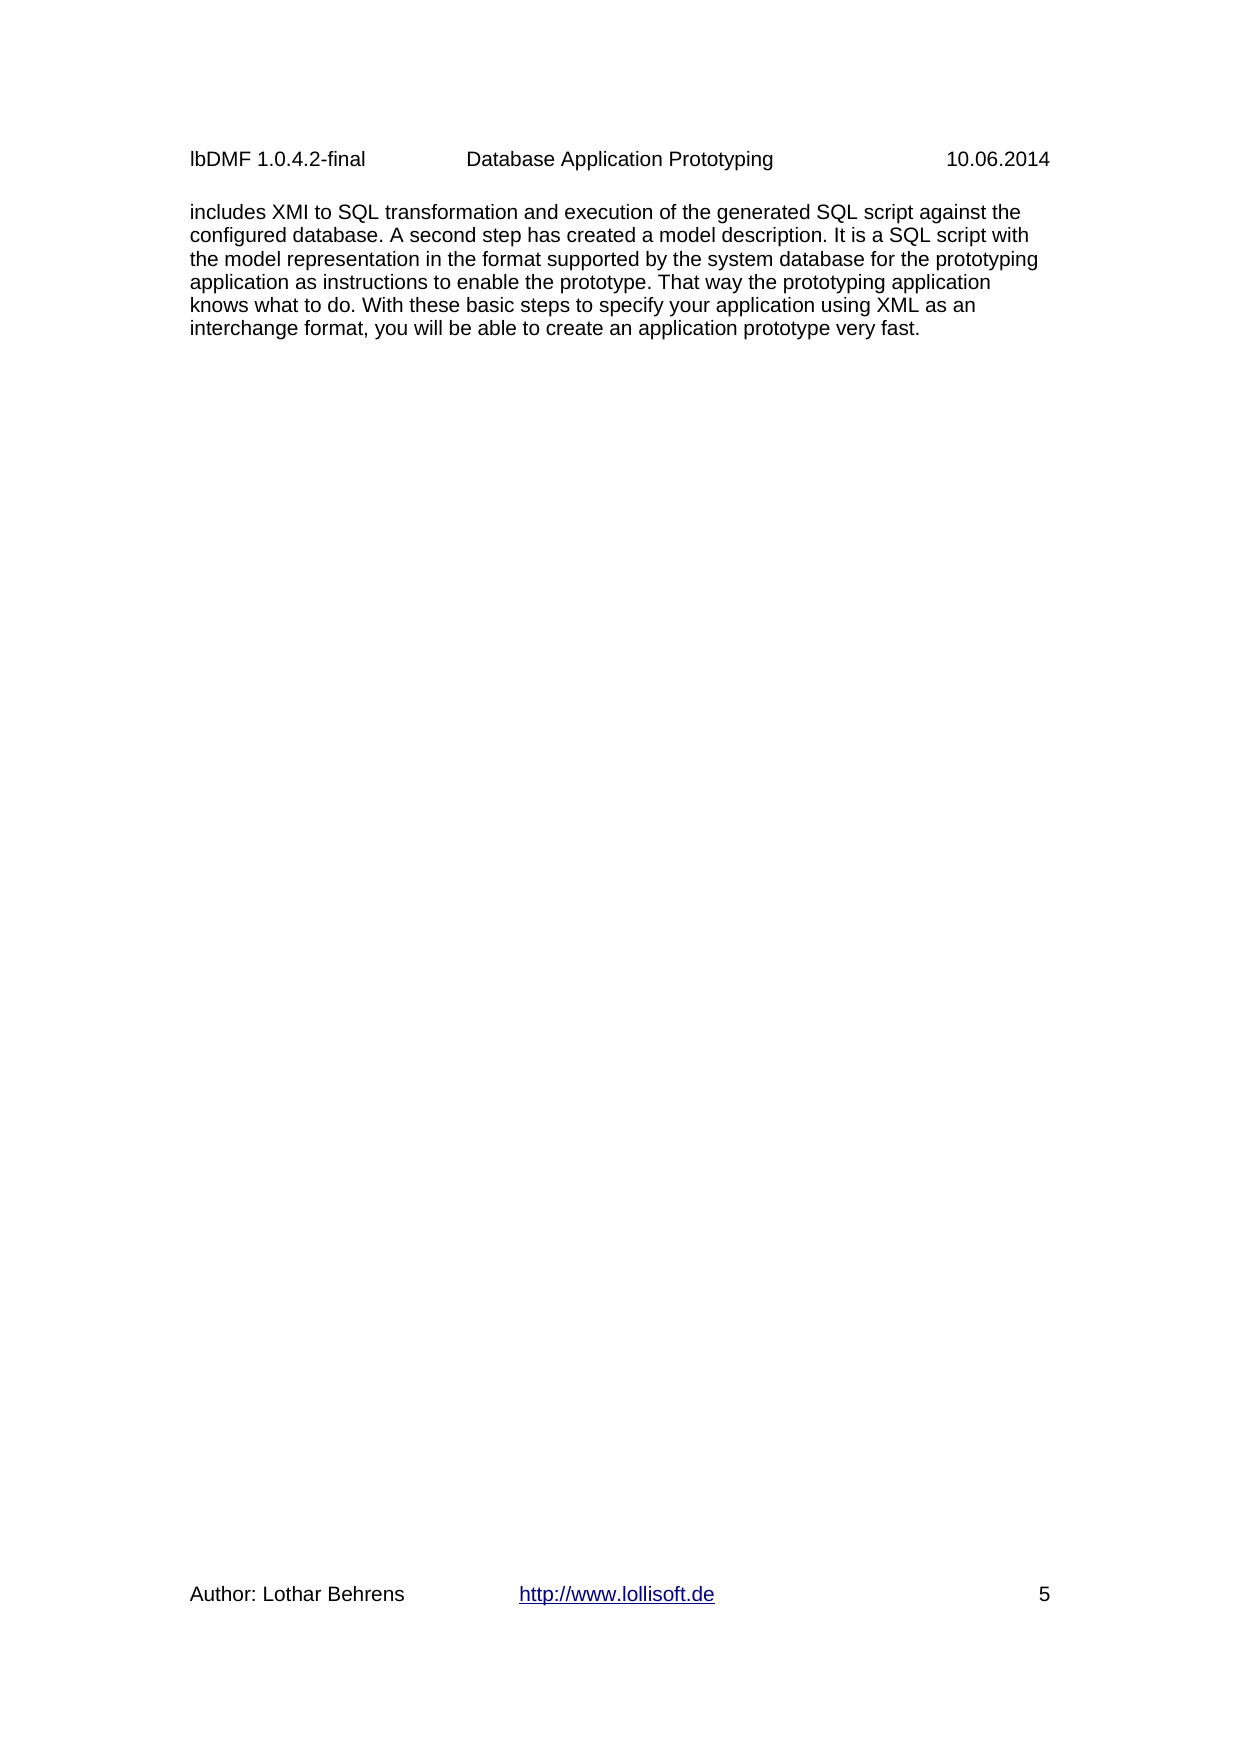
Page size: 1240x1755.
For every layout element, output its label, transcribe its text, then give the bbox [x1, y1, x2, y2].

text includes XMI to SQL transformation and execution of the generated SQL script against the configured database. A second step has created a model description. It is a SQL script with the model representation in the format supported by the system database for the prototyping application as instructions to enable the prototype. That way the prototyping application knows what to do. With these basic steps to specify your application using XML as an interchange format, you will be able to create an application prototype very fast. [189, 201, 1050, 340]
